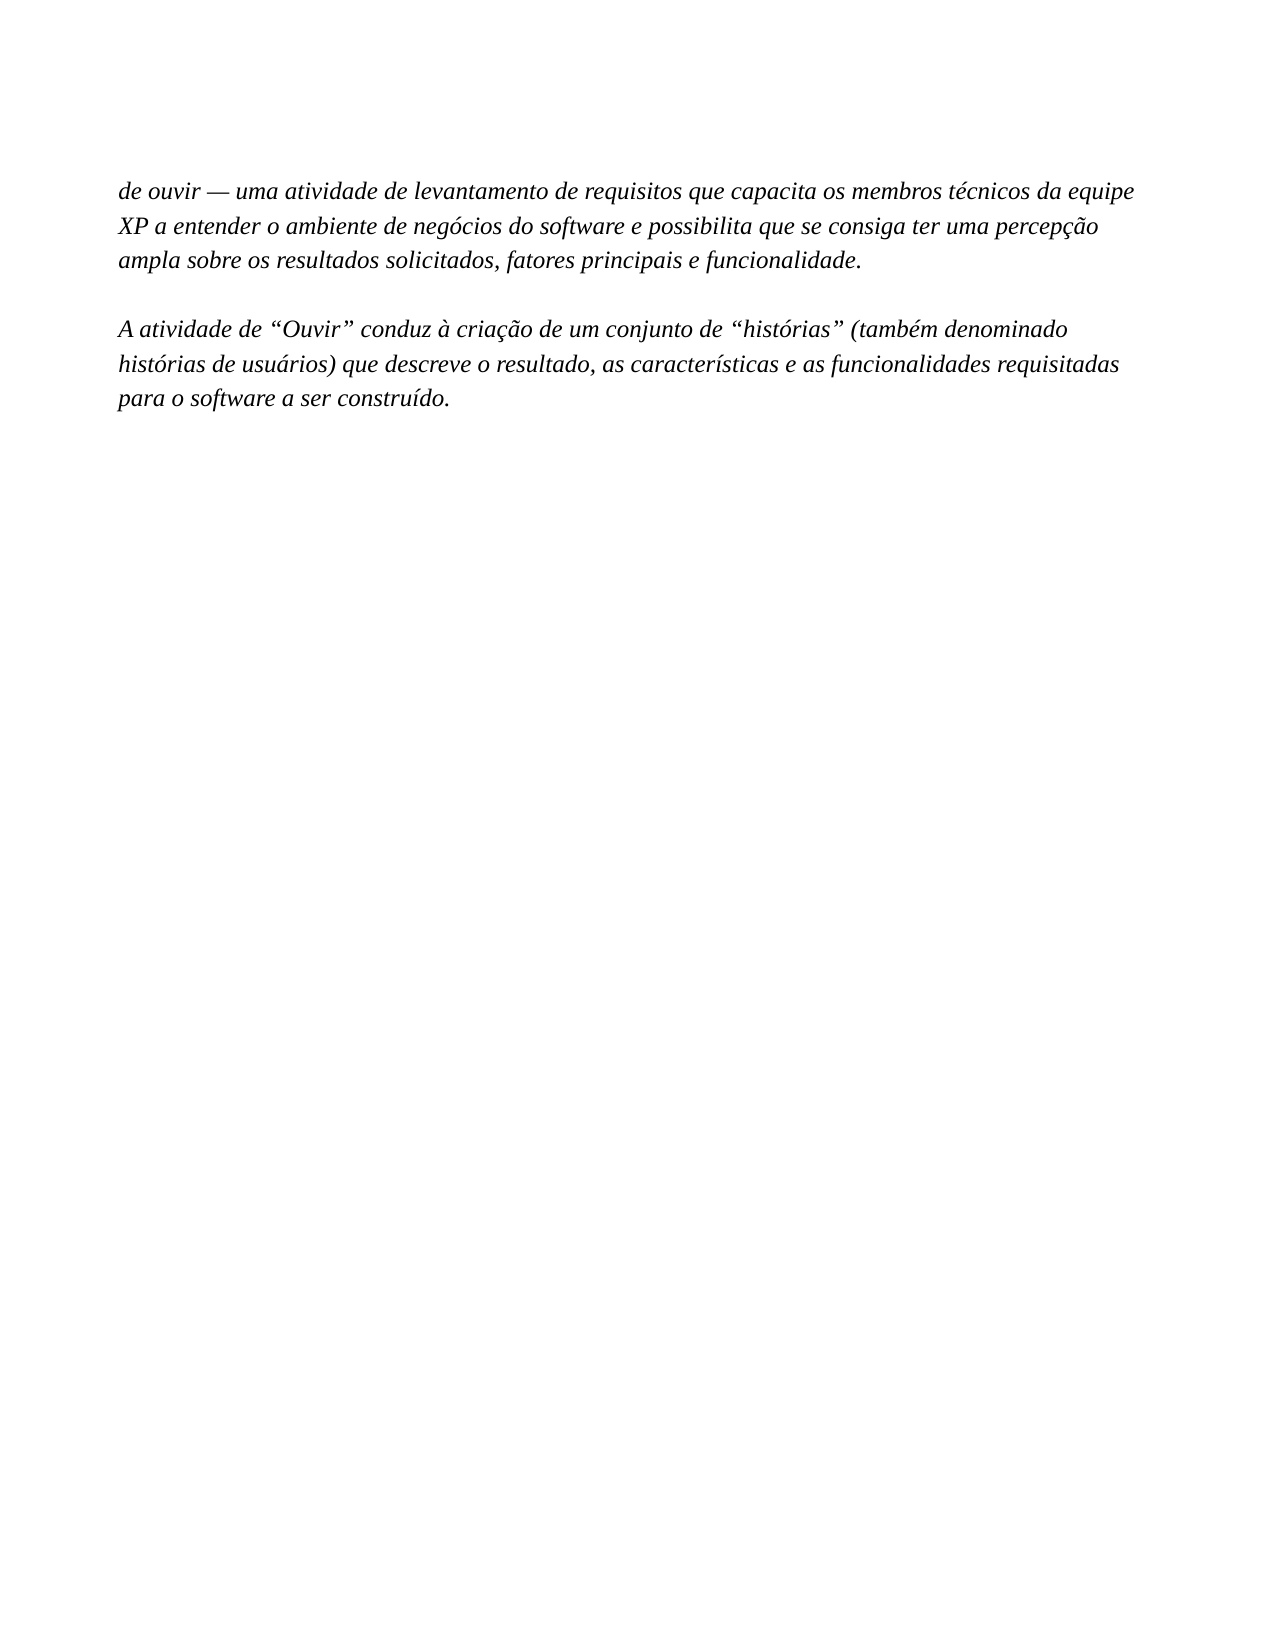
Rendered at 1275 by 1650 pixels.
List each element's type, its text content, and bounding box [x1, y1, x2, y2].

text de ouvir — uma atividade de levantamento de requisitos que capacita os membros técnicos da equipe XP a entender o ambiente de negócios do software e possibilita que se consiga ter uma percepção ampla sobre os resultados solicitados, fatores principais e funcionalidade. A atividade de “Ouvir” conduz à criação de um conjunto de “histórias” (também denominado histórias de usuários) que descreve o resultado, as características e as funcionalidades requisitadas para o software a ser construído. [118, 176, 1157, 412]
